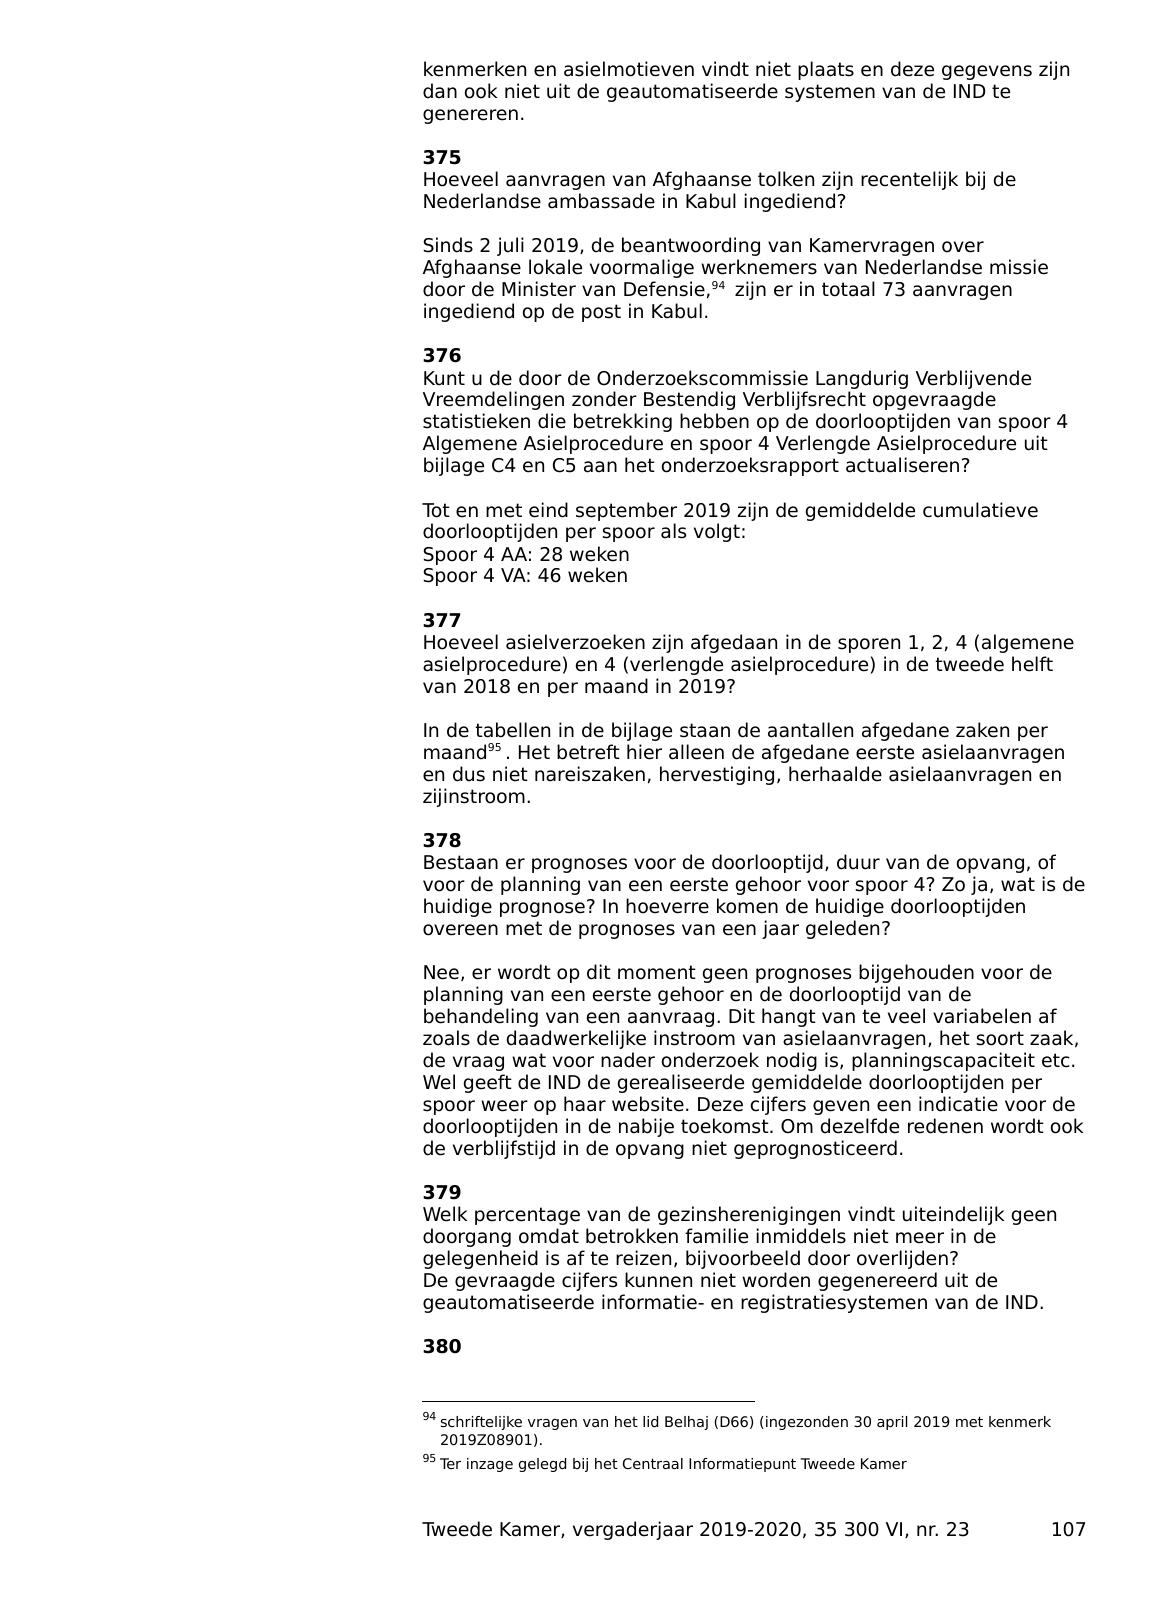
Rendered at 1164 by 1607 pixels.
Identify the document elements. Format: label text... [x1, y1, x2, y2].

text 375 [422, 147, 1087, 169]
text Spoor 4 AA: 28 weken [422, 543, 1087, 565]
text Bestaan er prognoses voor de doorlooptijd, duur van de opvang, of voor de planning van een eerste gehoor voor spoor 4? Zo ja, wat is de huidige prognose? In hoeverre komen de huidige doorlooptijden overeen met de prognoses van een jaar geleden? [422, 852, 1087, 940]
text Spoor 4 VA: 46 weken [422, 565, 1087, 587]
text 379 [422, 1182, 1087, 1204]
text Ter inzage gelegd bij het Centraal Informatiepunt Tweede Kamer [422, 1452, 1087, 1474]
text Sinds 2 juli 2019, de beantwoording van Kamervragen over Afghaanse lokale voormalige werknemers van Nederlandse missie door de Minister van Defensie, zijn er in totaal 73 aanvragen ingediend op de post in Kabul. [422, 235, 1087, 323]
text Tot en met eind september 2019 zijn de gemiddelde cumulatieve doorlooptijden per spoor als volgt: [422, 499, 1087, 543]
text 380 [422, 1336, 1087, 1358]
text Nee, er wordt op dit moment geen prognoses bijgehouden voor de planning van een eerste gehoor en de doorlooptijd van de behandeling van een aanvraag. Dit hangt van te veel variabelen af zoals de daadwerkelijke instroom van asielaanvragen, het soort zaak, de vraag wat voor nader onderzoek nodig is, planningscapaciteit etc. Wel geeft de IND de gerealiseerde gemiddelde doorlooptijden per spoor weer op haar website. Deze cijfers geven een indicatie voor de doorlooptijden in de nabije toekomst. Om dezelfde redenen wordt ook de verblijfstijd in de opvang niet geprognosticeerd. [422, 962, 1087, 1160]
text In de tabellen in de bijlage staan de aantallen afgedane zaken per maand. Het betreft hier alleen de afgedane eerste asielaanvragen en dus niet nareiszaken, hervestiging, herhaalde asielaanvragen en zijinstroom. [422, 720, 1087, 808]
text 377 [422, 609, 1087, 632]
text schriftelijke vragen van het lid Belhaj (D66) (ingezonden 30 april 2019 met kenmerk 2019Z08901). [422, 1410, 1087, 1449]
text 378 [422, 830, 1087, 852]
text Welk percentage van de gezinsherenigingen vindt uiteindelijk geen doorgang omdat betrokken familie inmiddels niet meer in de gelegenheid is af te reizen, bijvoorbeeld door overlijden? [422, 1204, 1087, 1270]
text Kunt u de door de Onderzoekscommissie Langdurig Verblijvende Vreemdelingen zonder Bestendig Verblijfsrecht opgevraagde statistieken die betrekking hebben op de doorlooptijden van spoor 4 Algemene Asielprocedure en spoor 4 Verlengde Asielprocedure uit bijlage C4 en C5 aan het onderzoeksrapport actualiseren? [422, 367, 1087, 477]
text Hoeveel aanvragen van Afghaanse tolken zijn recentelijk bij de Nederlandse ambassade in Kabul ingediend? [422, 169, 1087, 213]
text Hoeveel asielverzoeken zijn afgedaan in de sporen 1, 2, 4 (algemene asielprocedure) en 4 (verlengde asielprocedure) in de tweede helft van 2018 en per maand in 2019? [422, 632, 1087, 697]
text De gevraagde cijfers kunnen niet worden gegenereerd uit de geautomatiseerde informatie- en registratiesystemen van de IND. [422, 1270, 1087, 1314]
text 376 [422, 345, 1087, 367]
text kenmerken en asielmotieven vindt niet plaats en deze gegevens zijn dan ook niet uit de geautomatiseerde systemen van de IND te genereren. [422, 59, 1087, 125]
